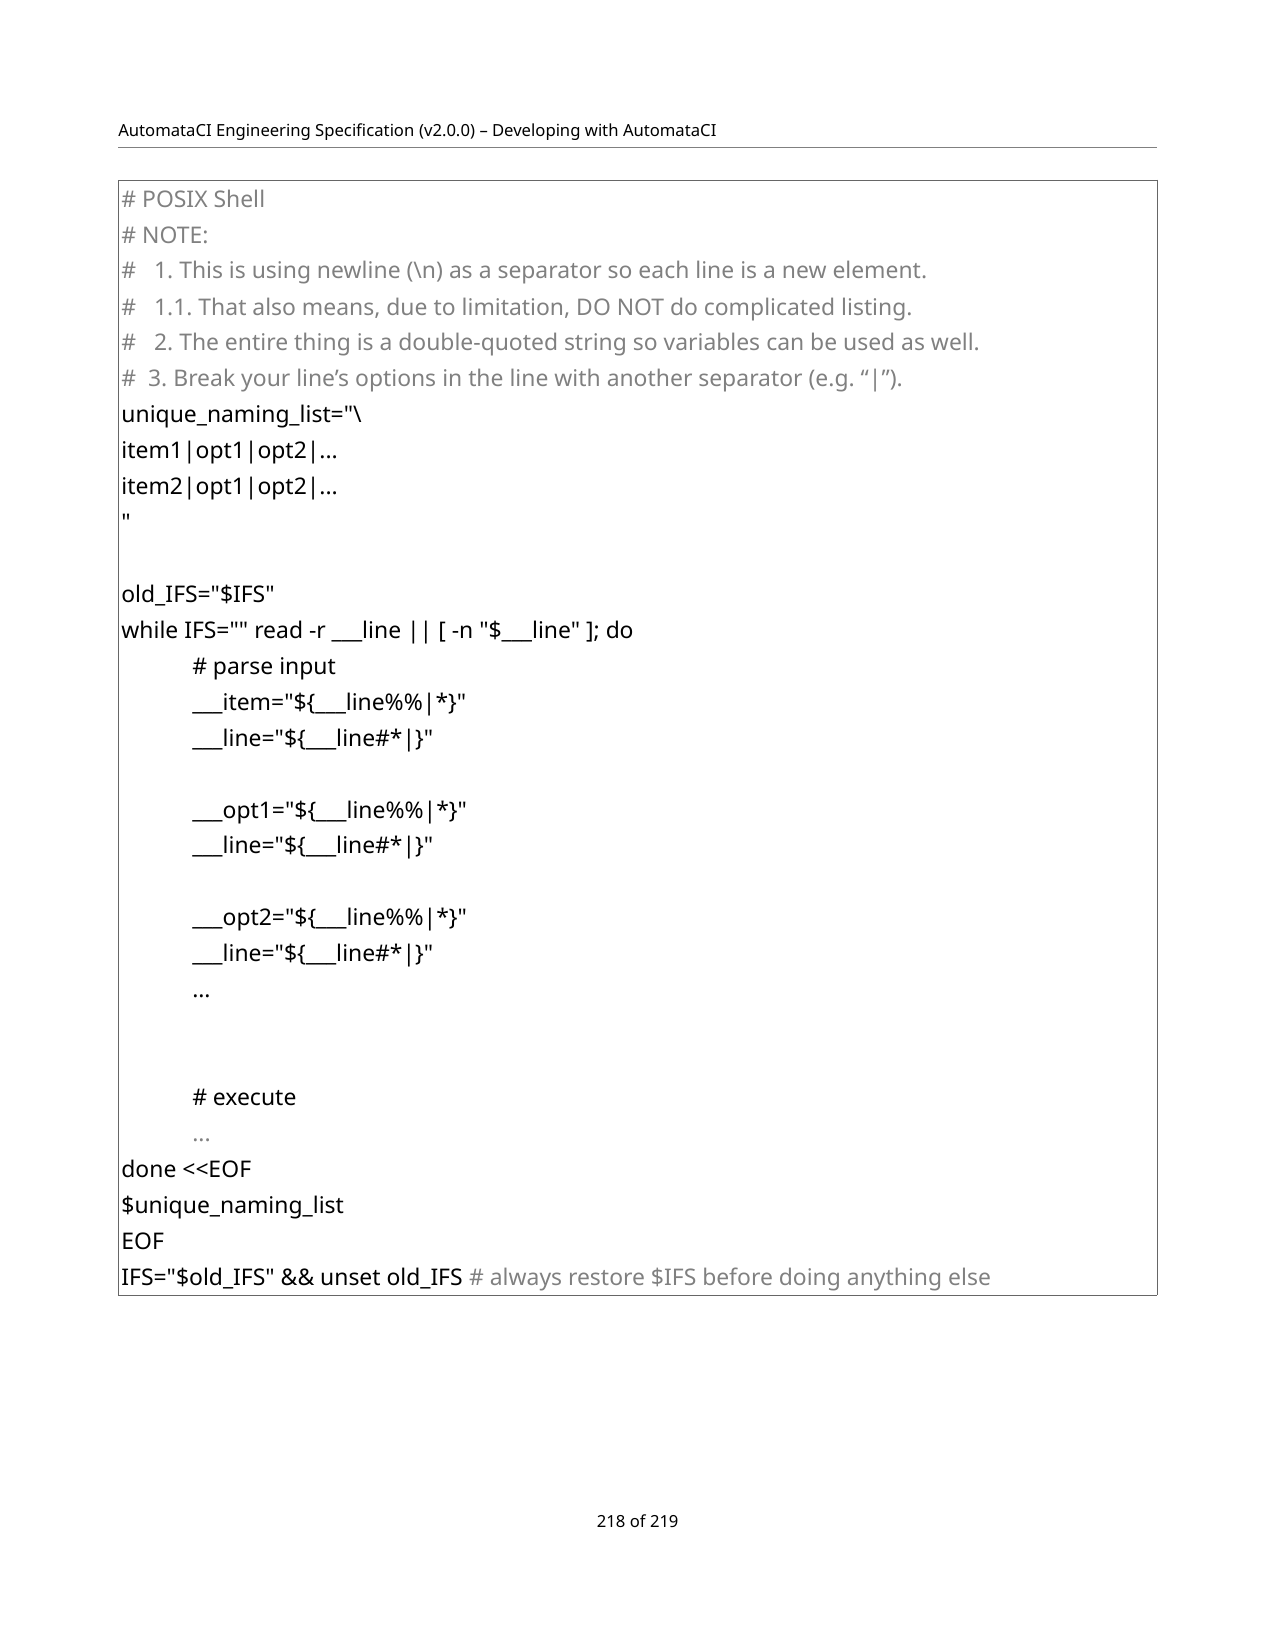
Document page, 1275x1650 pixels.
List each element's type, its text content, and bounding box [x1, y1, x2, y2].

text unique_naming_list="\ [119, 395, 1157, 429]
text old_IFS="$IFS" [119, 575, 1157, 609]
text … [119, 970, 1157, 1004]
text # 3. Break your line’s options in the line with another separator (e.g. “|”). [119, 359, 1157, 393]
text # 2. The entire thing is a double-quoted string so variables can be used as well. [119, 323, 1157, 358]
text EOF [119, 1222, 1157, 1256]
text # 1. This is using newline (\n) as a separator so each line is a new element. [119, 251, 1157, 286]
text $unique_naming_list [119, 1186, 1157, 1220]
text done <<EOF [119, 1150, 1157, 1184]
text # 1.1. That also means, due to limitation, DO NOT do complicated listing. [119, 287, 1157, 322]
text ___opt1="${___line%%|*}" [119, 790, 1157, 825]
text item2|opt1|opt2|... [119, 467, 1157, 501]
text ___line="${___line#*|}" [119, 826, 1157, 861]
text ___line="${___line#*|}" [119, 718, 1157, 753]
text # POSIX Shell [119, 181, 1157, 214]
text while IFS="" read -r ___line || [ -n "$___line" ]; do [119, 611, 1157, 645]
text # NOTE: [119, 215, 1157, 250]
text ___opt2="${___line%%|*}" [119, 898, 1157, 933]
text item1|opt1|opt2|... [119, 431, 1157, 465]
text IFS="$old_IFS" && unset old_IFS # always restore $IFS before doing anything else [119, 1258, 1157, 1295]
text " [119, 503, 1157, 537]
text # execute [119, 1078, 1157, 1112]
text ___item="${___line%%|*}" [119, 683, 1157, 717]
text ___line="${___line#*|}" [119, 934, 1157, 968]
text # parse input [119, 647, 1157, 681]
text ... [119, 1114, 1157, 1148]
